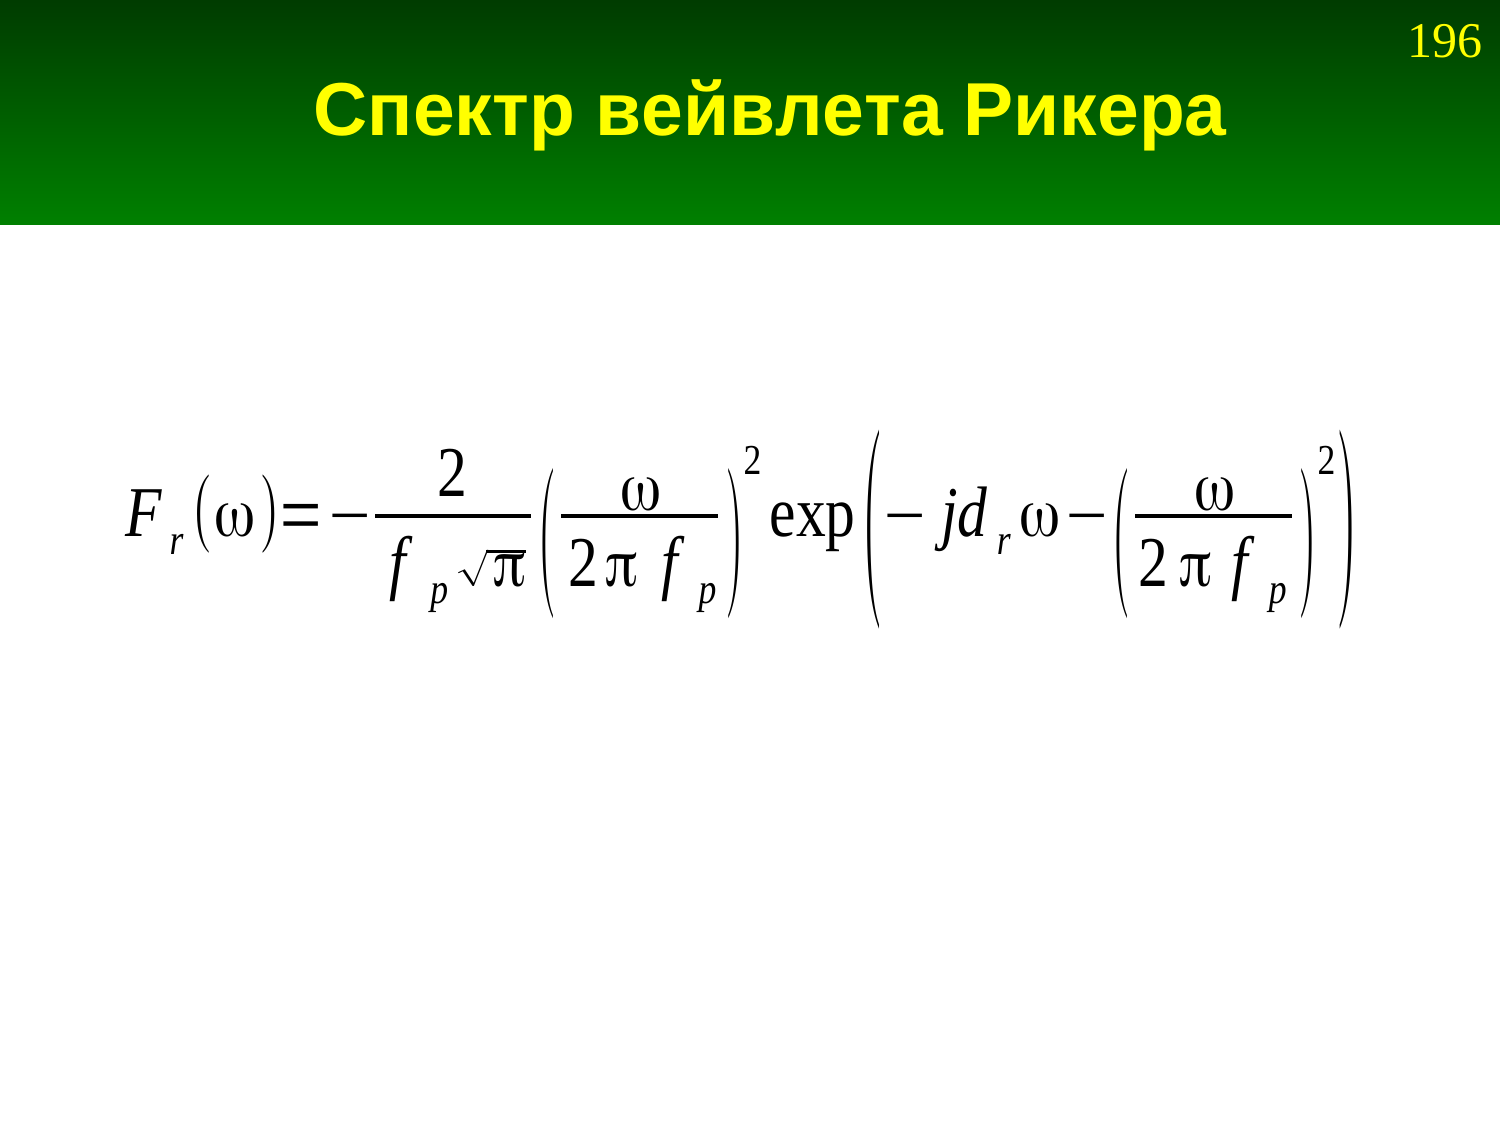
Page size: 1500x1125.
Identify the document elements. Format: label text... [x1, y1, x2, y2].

title Спектр вейвлета Рикера [100, 7, 1441, 204]
chart [106, 425, 1372, 632]
